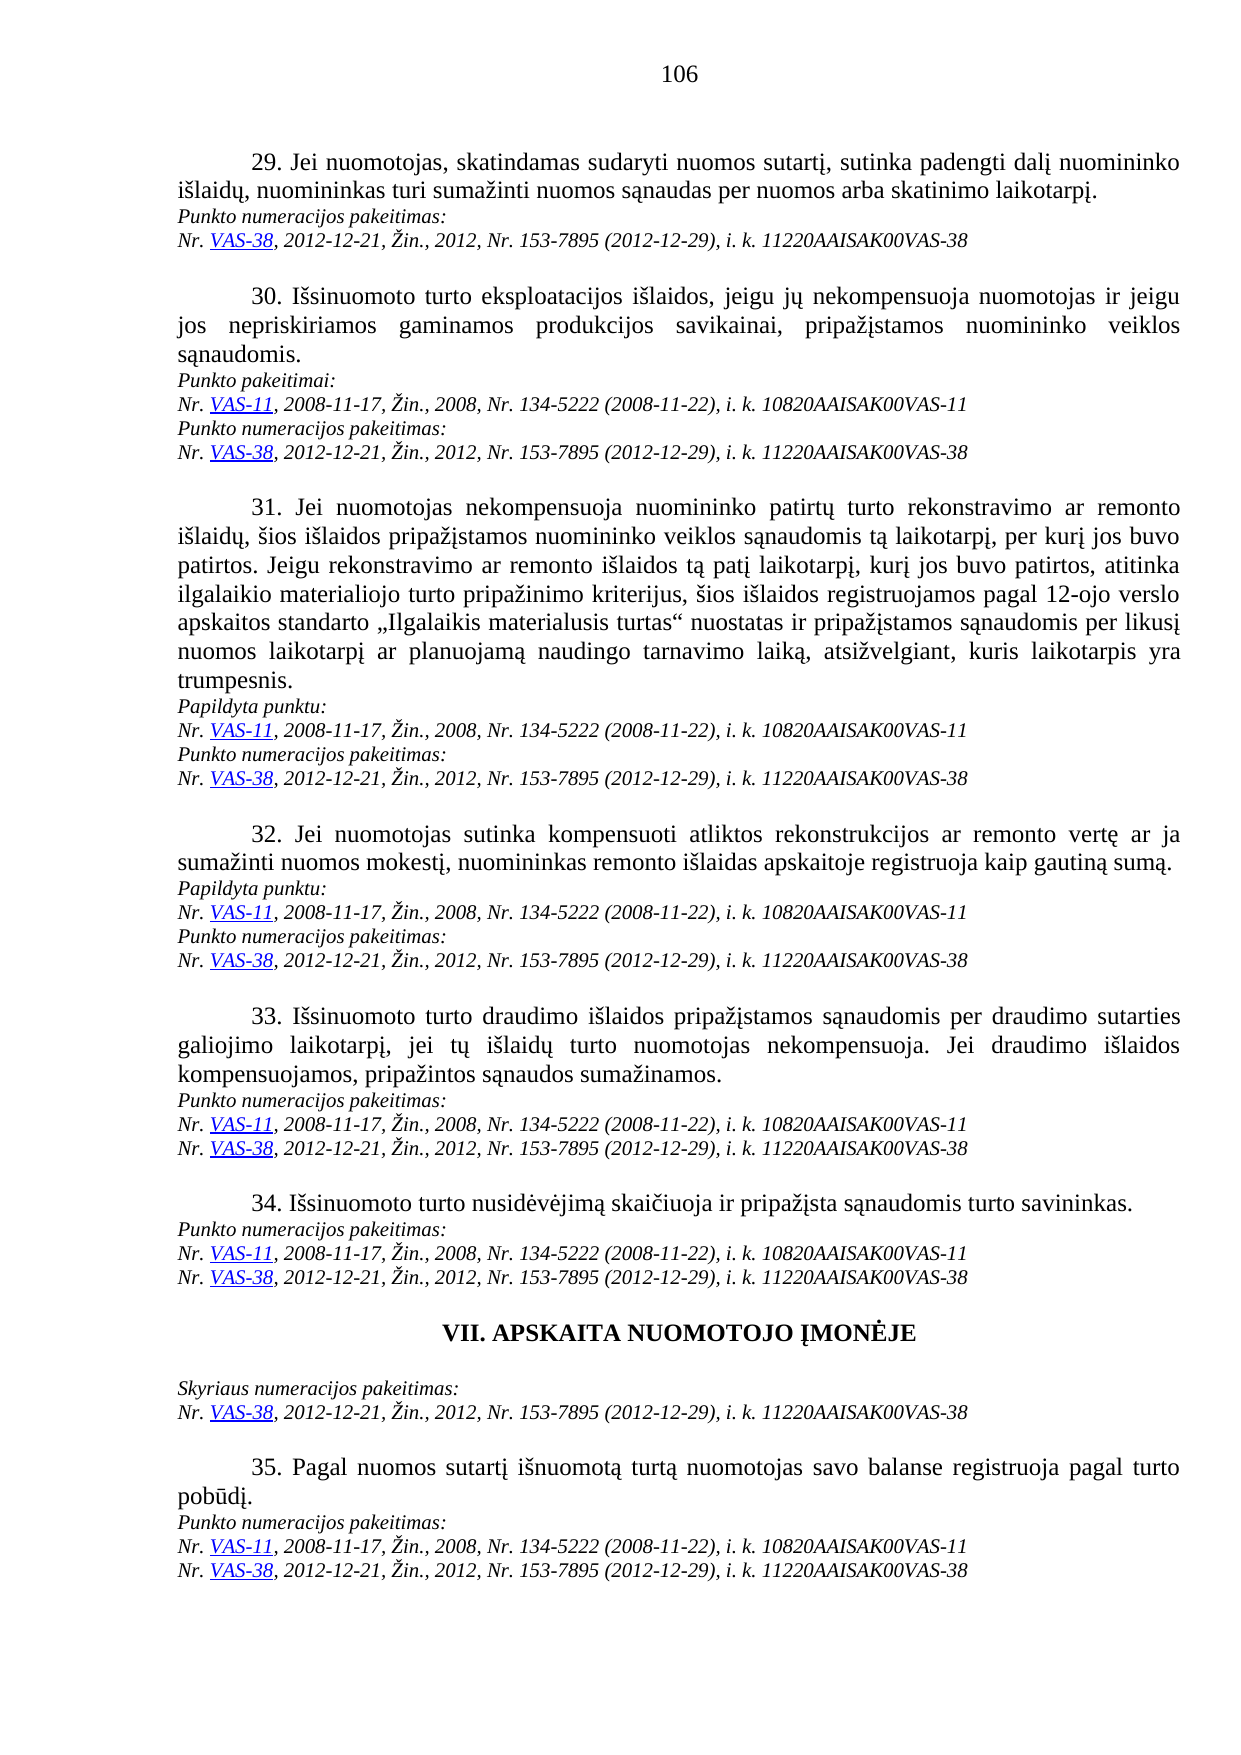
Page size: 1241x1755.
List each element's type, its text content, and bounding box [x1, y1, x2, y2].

text Nr. VAS-38, 2012-12-21, Žin., 2012, Nr. 153-7895 (2012-12-29), i. k. 11220AAISAK00VAS-38 [177, 766, 1181, 790]
text 31. Jei nuomotojas nekompensuoja nuomininko patirtų turto rekonstravimo ar remonto išlaidų, šios išlaidos pripažįstamos nuomininko veiklos sąnaudomis tą laikotarpį, per kurį jos buvo patirtos. Jeigu rekonstravimo ar remonto išlaidos tą patį laikotarpį, kurį jos buvo patirtos, atitinka ilgalaikio materialiojo turto pripažinimo kriterijus, šios išlaidos registruojamos pagal 12-ojo verslo apskaitos standarto „Ilgalaikis materialusis turtas“ nuostatas ir pripažįstamos sąnaudomis per likusį nuomos laikotarpį ar planuojamą naudingo tarnavimo laiką, atsižvelgiant, kuris laikotarpis yra trumpesnis. [177, 492, 1181, 694]
text 34. Išsinuomoto turto nusidėvėjimą skaičiuoja ir pripažįsta sąnaudomis turto savininkas. [177, 1188, 1181, 1217]
text Punkto numeracijos pakeitimas: [177, 416, 1181, 440]
text 33. Išsinuomoto turto draudimo išlaidos pripažįstamos sąnaudomis per draudimo sutarties galiojimo laikotarpį, jei tų išlaidų turto nuomotojas nekompensuoja. Jei draudimo išlaidos kompensuojamos, pripažintos sąnaudos sumažinamos. [177, 1001, 1181, 1087]
text 30. Išsinuomoto turto eksploatacijos išlaidos, jeigu jų nekompensuoja nuomotojas ir jeigu jos nepriskiriamos gaminamos produkcijos savikainai, pripažįstamos nuomininko veiklos sąnaudomis. [177, 281, 1181, 367]
text Nr. VAS-38, 2012-12-21, Žin., 2012, Nr. 153-7895 (2012-12-29), i. k. 11220AAISAK00VAS-38 [177, 1558, 1181, 1582]
text Papildyta punktu: [177, 694, 1181, 718]
text 35. Pagal nuomos sutartį išnuomotą turtą nuomotojas savo balanse registruoja pagal turto pobūdį. [177, 1452, 1181, 1510]
text Nr. VAS-11, 2008-11-17, Žin., 2008, Nr. 134-5222 (2008-11-22), i. k. 10820AAISAK00VAS-11 [177, 1241, 1181, 1265]
text 32. Jei nuomotojas sutinka kompensuoti atliktos rekonstrukcijos ar remonto vertę ar ja sumažinti nuomos mokestį, nuomininkas remonto išlaidas apskaitoje registruoja kaip gautiną sumą. [177, 819, 1181, 876]
text Punkto numeracijos pakeitimas: [177, 924, 1181, 948]
text Nr. VAS-11, 2008-11-17, Žin., 2008, Nr. 134-5222 (2008-11-22), i. k. 10820AAISAK00VAS-11 [177, 900, 1181, 924]
text Nr. VAS-11, 2008-11-17, Žin., 2008, Nr. 134-5222 (2008-11-22), i. k. 10820AAISAK00VAS-11 [177, 1534, 1181, 1558]
text Punkto numeracijos pakeitimas: [177, 1217, 1181, 1241]
text Nr. VAS-38, 2012-12-21, Žin., 2012, Nr. 153-7895 (2012-12-29), i. k. 11220AAISAK00VAS-38 [177, 1265, 1181, 1289]
text Nr. VAS-11, 2008-11-17, Žin., 2008, Nr. 134-5222 (2008-11-22), i. k. 10820AAISAK00VAS-11 [177, 718, 1181, 742]
text Nr. VAS-11, 2008-11-17, Žin., 2008, Nr. 134-5222 (2008-11-22), i. k. 10820AAISAK00VAS-11 [177, 392, 1181, 416]
text 29. Jei nuomotojas, skatindamas sudaryti nuomos sutartį, sutinka padengti dalį nuomininko išlaidų, nuomininkas turi sumažinti nuomos sąnaudas per nuomos arba skatinimo laikotarpį. [177, 147, 1181, 204]
text VII. APSKAITA NUOMOTOJO ĮMONĖJE [177, 1318, 1181, 1347]
text Punkto numeracijos pakeitimas: [177, 1087, 1181, 1112]
text Skyriaus numeracijos pakeitimas: [177, 1376, 1181, 1400]
text Nr. VAS-38, 2012-12-21, Žin., 2012, Nr. 153-7895 (2012-12-29), i. k. 11220AAISAK00VAS-38 [177, 1400, 1181, 1424]
text Papildyta punktu: [177, 876, 1181, 900]
text Nr. VAS-38, 2012-12-21, Žin., 2012, Nr. 153-7895 (2012-12-29), i. k. 11220AAISAK00VAS-38 [177, 1136, 1181, 1160]
text Nr. VAS-38, 2012-12-21, Žin., 2012, Nr. 153-7895 (2012-12-29), i. k. 11220AAISAK00VAS-38 [177, 948, 1181, 972]
text Nr. VAS-38, 2012-12-21, Žin., 2012, Nr. 153-7895 (2012-12-29), i. k. 11220AAISAK00VAS-38 [177, 228, 1181, 252]
text Nr. VAS-38, 2012-12-21, Žin., 2012, Nr. 153-7895 (2012-12-29), i. k. 11220AAISAK00VAS-38 [177, 440, 1181, 464]
text Punkto pakeitimai: [177, 367, 1181, 392]
text Nr. VAS-11, 2008-11-17, Žin., 2008, Nr. 134-5222 (2008-11-22), i. k. 10820AAISAK00VAS-11 [177, 1112, 1181, 1136]
text Punkto numeracijos pakeitimas: [177, 204, 1181, 228]
text Punkto numeracijos pakeitimas: [177, 742, 1181, 766]
text Punkto numeracijos pakeitimas: [177, 1510, 1181, 1534]
